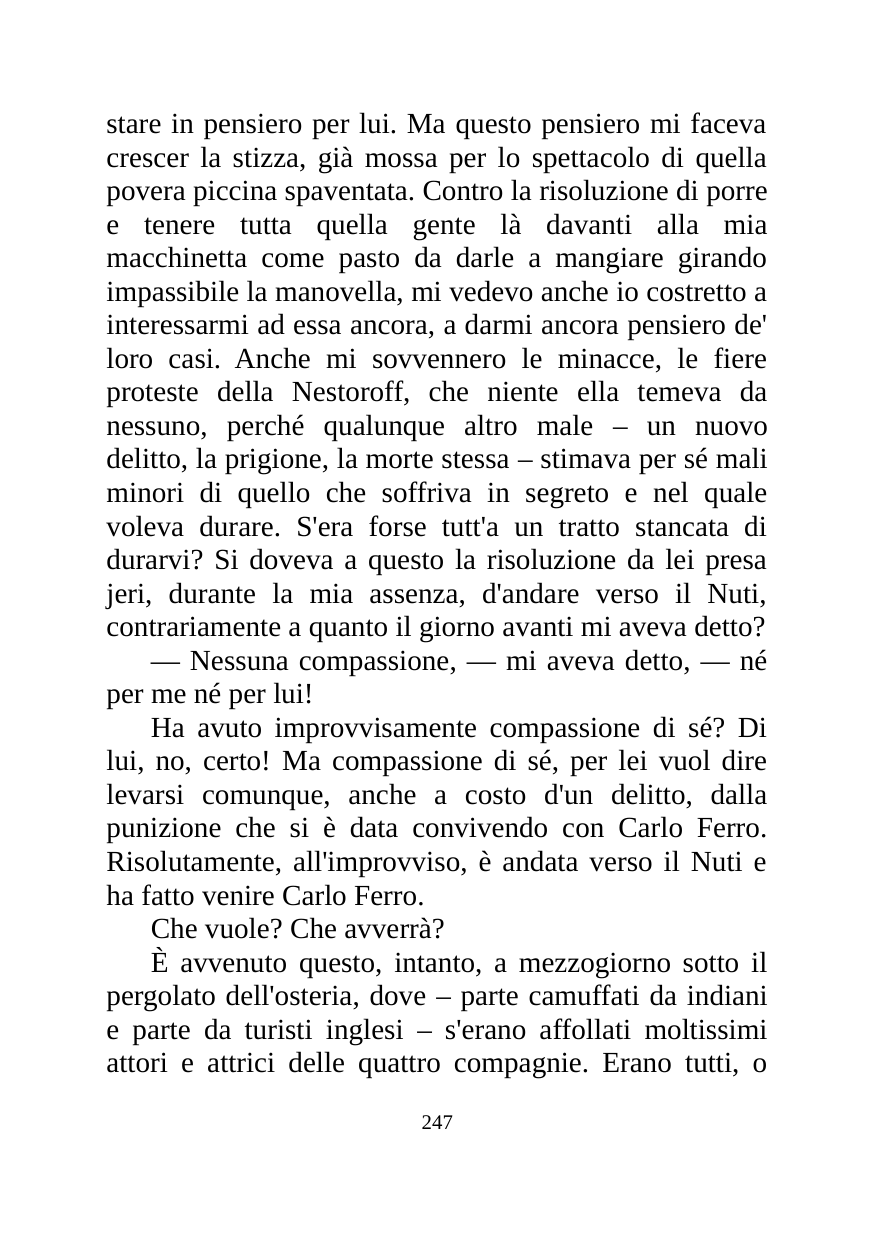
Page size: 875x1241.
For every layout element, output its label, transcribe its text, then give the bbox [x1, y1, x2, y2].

text stare in pensiero per lui. Ma questo pensiero mi faceva crescer la stizza, già mossa per lo spettacolo di quella povera piccina spaventata. Contro la risoluzione di porre e tenere tutta quella gente là davanti alla mia macchinetta come pasto da darle a mangiare girando impassibile la manovella, mi vedevo anche io costretto a interessarmi ad essa ancora, a darmi ancora pensiero de' loro casi. Anche mi sovvennero le minacce, le fiere proteste della Nestoroff, che niente ella temeva da nessuno, perché qualunque altro male – un nuovo delitto, la prigione, la morte stessa – stimava per sé mali minori di quello che soffriva in segreto e nel quale voleva durare. S'era forse tutt'a un tratto stancata di durarvi? Si doveva a questo la risoluzione da lei presa jeri, durante la mia assenza, d'andare verso il Nuti, contrariamente a quanto il giorno avanti mi aveva detto? [106, 106, 768, 643]
text Che vuole? Che avverrà? [106, 911, 768, 945]
text — Nessuna compassione, — mi aveva detto, — né per me né per lui! [106, 643, 768, 710]
text Ha avuto improvvisamente compassione di sé? Di lui, no, certo! Ma compassione di sé, per lei vuol dire levarsi comunque, anche a costo d'un delitto, dalla punizione che si è data convivendo con Carlo Ferro. Risolutamente, all'improvviso, è andata verso il Nuti e ha fatto venire Carlo Ferro. [106, 710, 768, 911]
text È avvenuto questo, intanto, a mezzogiorno sotto il pergolato dell'osteria, dove – parte camuffati da indiani e parte da turisti inglesi – s'erano affollati moltissimi attori e attrici delle quattro compagnie. Erano tutti, o [106, 945, 768, 1079]
